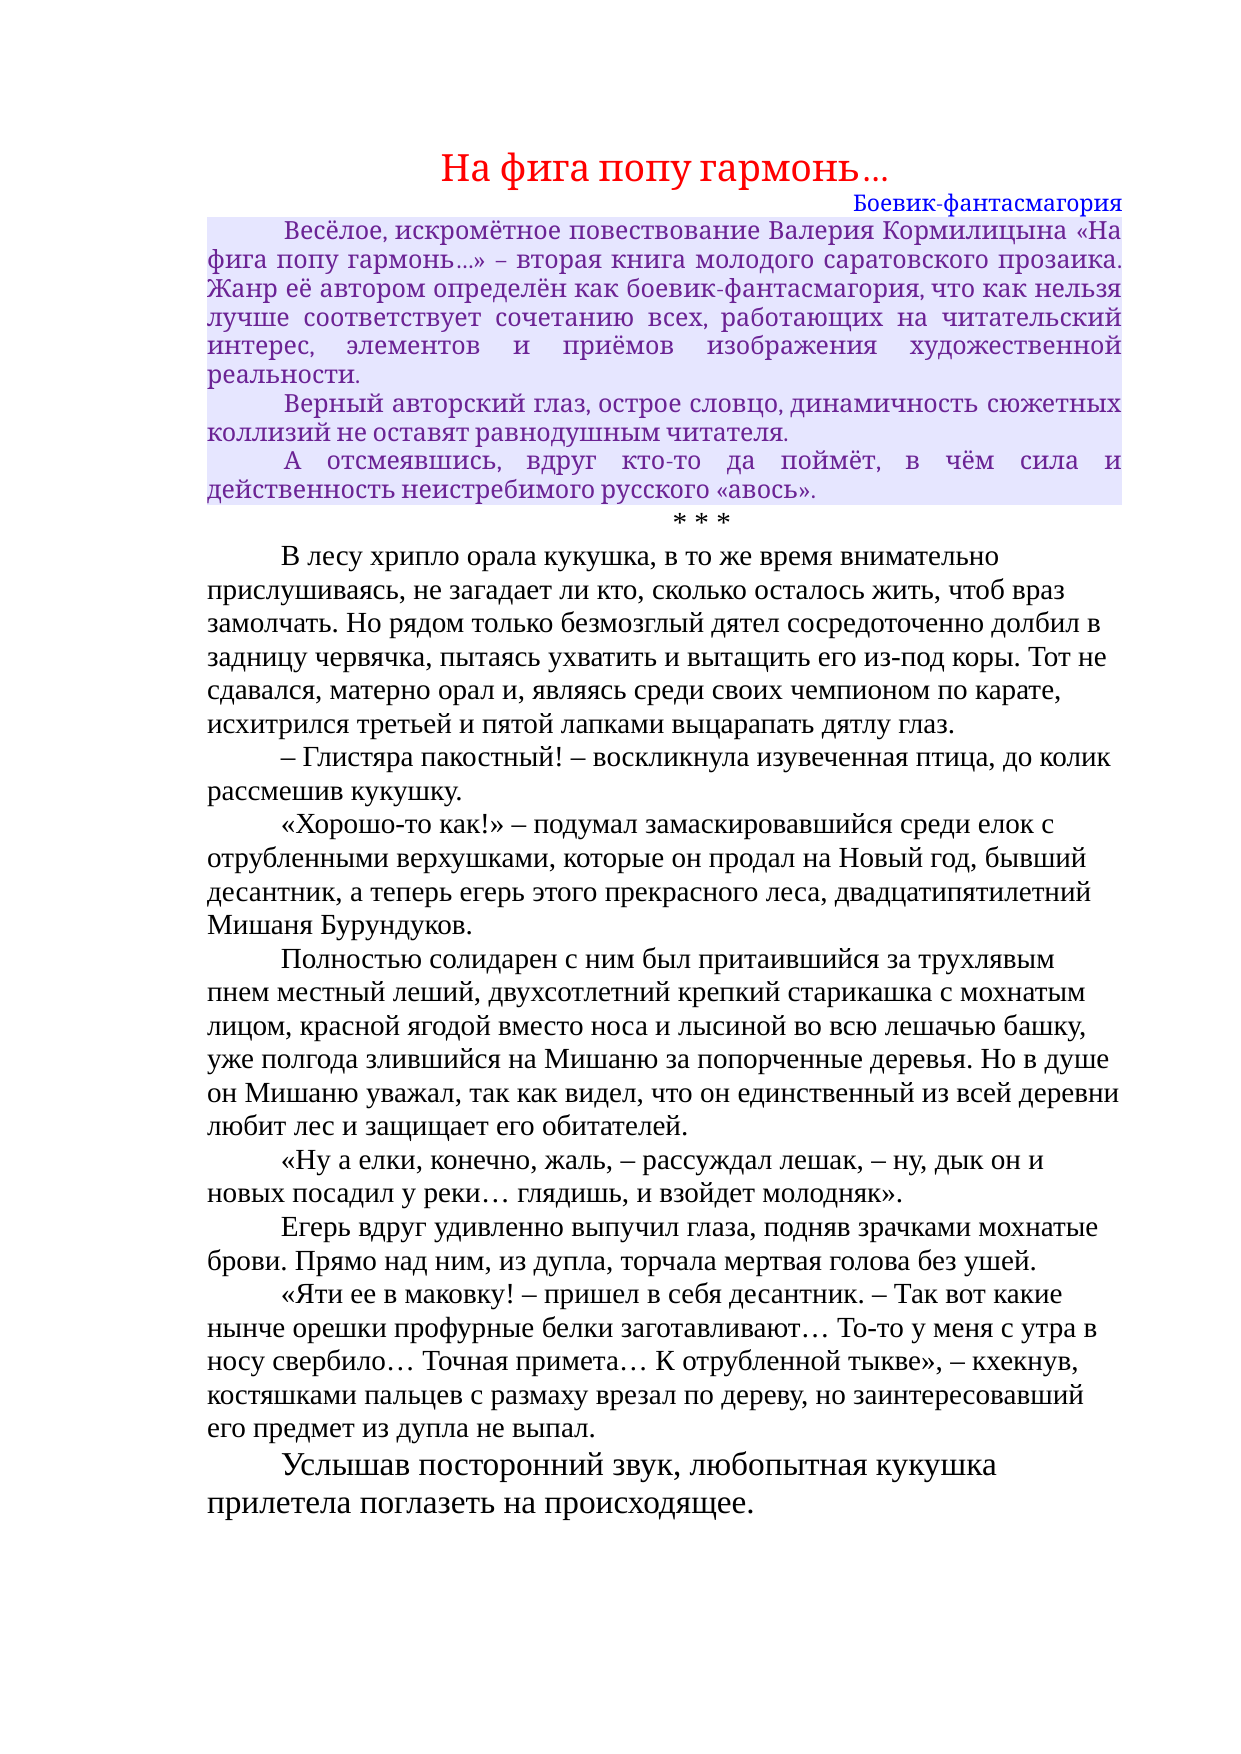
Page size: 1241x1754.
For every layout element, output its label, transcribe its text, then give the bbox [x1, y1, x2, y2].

text Верный авторский глаз, острое словцо, динамичность сюжетных коллизий не оставят равнодушным читателя. [207, 390, 1122, 447]
subtitle * * * [207, 505, 1122, 538]
text Егерь вдруг удивленно выпучил глаза, подняв зрачками мохнатые брови. Прямо над ним, из дупла, торчала мертвая голова без ушей. [207, 1209, 1122, 1276]
text На фига попу гармонь… [207, 148, 1122, 191]
text «Яти ее в маковку! – пришел в себя десантник. – Так вот какие нынче орешки профурные белки заготавливают… То-то у меня с утра в носу свербило… Точная примета… К отрубленной тыкве», – кхекнув, костяшками пальцев с размаху врезал по дереву, но заинтересовавший его предмет из дупла не выпал. [207, 1276, 1122, 1444]
text Боевик-фантасмагория [561, 191, 1122, 217]
text Весёлое, искромётное повествование Валерия Кормилицына «На фига попу гармонь…» – вторая книга молодого саратовского прозаика. Жанр её автором определён как боевик-фантасмагория, что как нельзя лучше соответствует сочетанию всех, работающих на читательский интерес, элементов и приёмов изображения художественной реальности. [207, 217, 1122, 390]
text – Глистяра пакостный! – воскликнула изувеченная птица, до колик рассмешив кукушку. [207, 739, 1122, 807]
text «Хорошо-то как!» – подумал замаскировавшийся среди елок с отрубленными верхушками, которые он продал на Новый год, бывший десантник, а теперь егерь этого прекрасного леса, двадцатипятилетний Мишаня Бурундуков. [207, 807, 1122, 941]
text Полностью солидарен с ним был притаившийся за трухлявым пнем местный леший, двухсотлетний крепкий старикашка с мохнатым лицом, красной ягодой вместо носа и лысиной во всю лешачью башку, уже полгода злившийся на Мишаню за попорченные деревья. Но в душе он Мишаню уважал, так как видел, что он единственный из всей деревни любит лес и защищает его обитателей. [207, 941, 1122, 1142]
text В лесу хрипло орала кукушка, в то же время внимательно прислушиваясь, не загадает ли кто, сколько осталось жить, чтоб враз замолчать. Но рядом только безмозглый дятел сосредоточенно долбил в задницу червячка, пытаясь ухватить и вытащить его из-под коры. Тот не сдавался, матерно орал и, являясь среди своих чемпионом по карате, исхитрился третьей и пятой лапками выцарапать дятлу глаз. [207, 538, 1122, 739]
text «Ну а елки, конечно, жаль, – рассуждал лешак, – ну, дык он и новых посадил у реки… глядишь, и взойдет молодняк». [207, 1142, 1122, 1209]
text Услышав посторонний звук, любопытная кукушка прилетела поглазеть на происходящее. [207, 1444, 1122, 1521]
text А отсмеявшись, вдруг кто-то да поймёт, в чём сила и действенность неистребимого русского «авось». [207, 447, 1122, 505]
